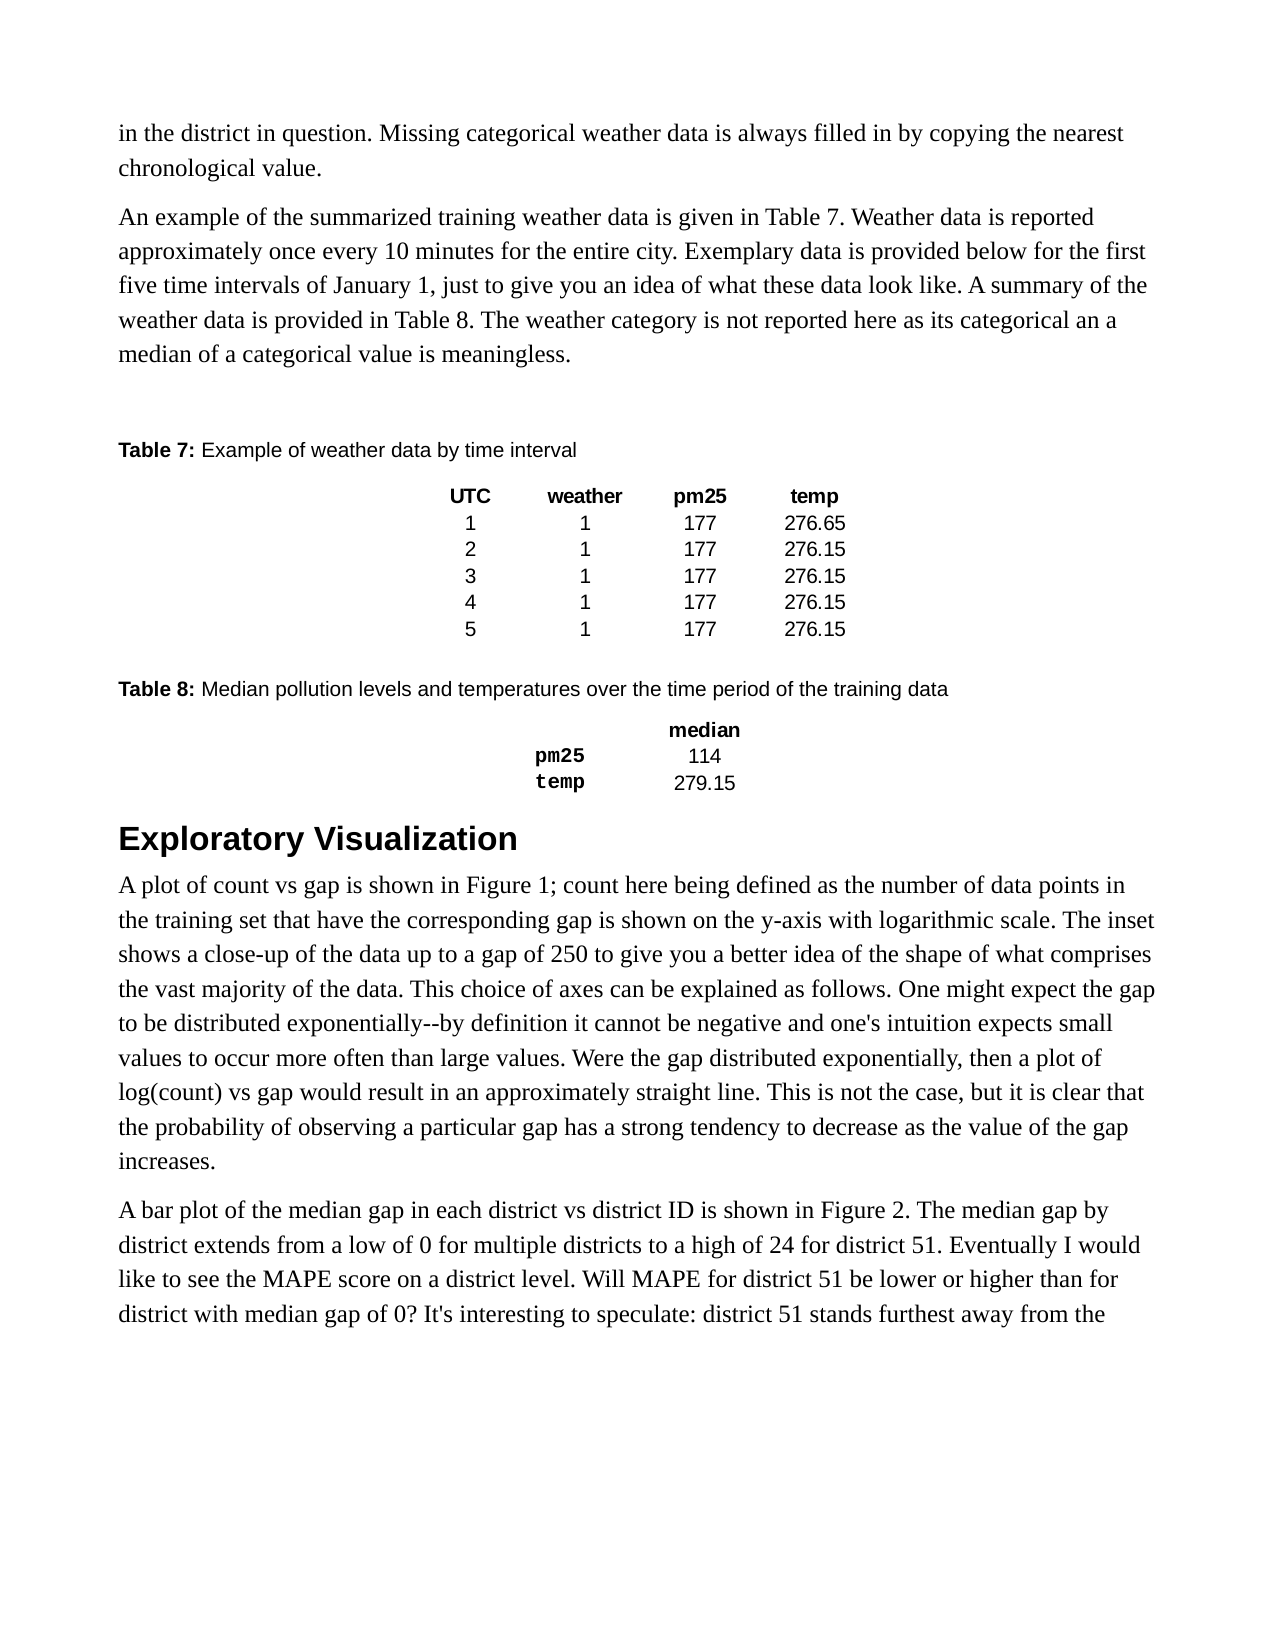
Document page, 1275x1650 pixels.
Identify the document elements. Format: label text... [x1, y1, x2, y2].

text in the district in question. Missing categorical weather data is always filled in by copying the nearest chronological value. [118, 118, 1157, 181]
subtitle Exploratory Visualization [118, 819, 1157, 858]
text A plot of count vs gap is shown in Figure 1; count here being defined as the number of data points in the training set that have the corresponding gap is shown on the y-axis with logarithmic scale. The inset shows a close-up of the data up to a gap of 250 to give you a better idea of the shape of what comprises the vast majority of the data. This choice of axes can be explained as follows. One might expect the gap to be distributed exponentially--by definition it cannot be negative and one's intuition expects small values to occur more often than large values. Were the gap distributed exponentially, then a plot of log(count) vs gap would result in an approximately straight line. This is not the case, but it is clear that the probability of observing a particular gap has a strong tendency to decrease as the value of the gap increases. [118, 870, 1157, 1175]
text An example of the summarized training weather data is given in Table 7. Weather data is reported approximately once every 10 minutes for the entire city. Exemplary data is provided below for the first five time intervals of January 1, just to give you an idea of what these data look like. A summary of the weather data is provided in Table 8. The weather category is not reported here as its categorical an a median of a categorical value is meaningless. [118, 202, 1157, 368]
text Table 7: Example of weather data by time interval [118, 438, 1157, 462]
text A bar plot of the median gap in each district vs district ID is shown in Figure 2. The median gap by district extends from a low of 0 for multiple districts to a high of 24 for district 51. Eventually I would like to see the MAPE score on a district level. Will MAPE for district 51 be lower or higher than for district with median gap of 0? It's interesting to speculate: district 51 stands furthest away from the [118, 1195, 1157, 1327]
text Table 8: Median pollution levels and temperatures over the time period of the training data [118, 677, 1157, 701]
